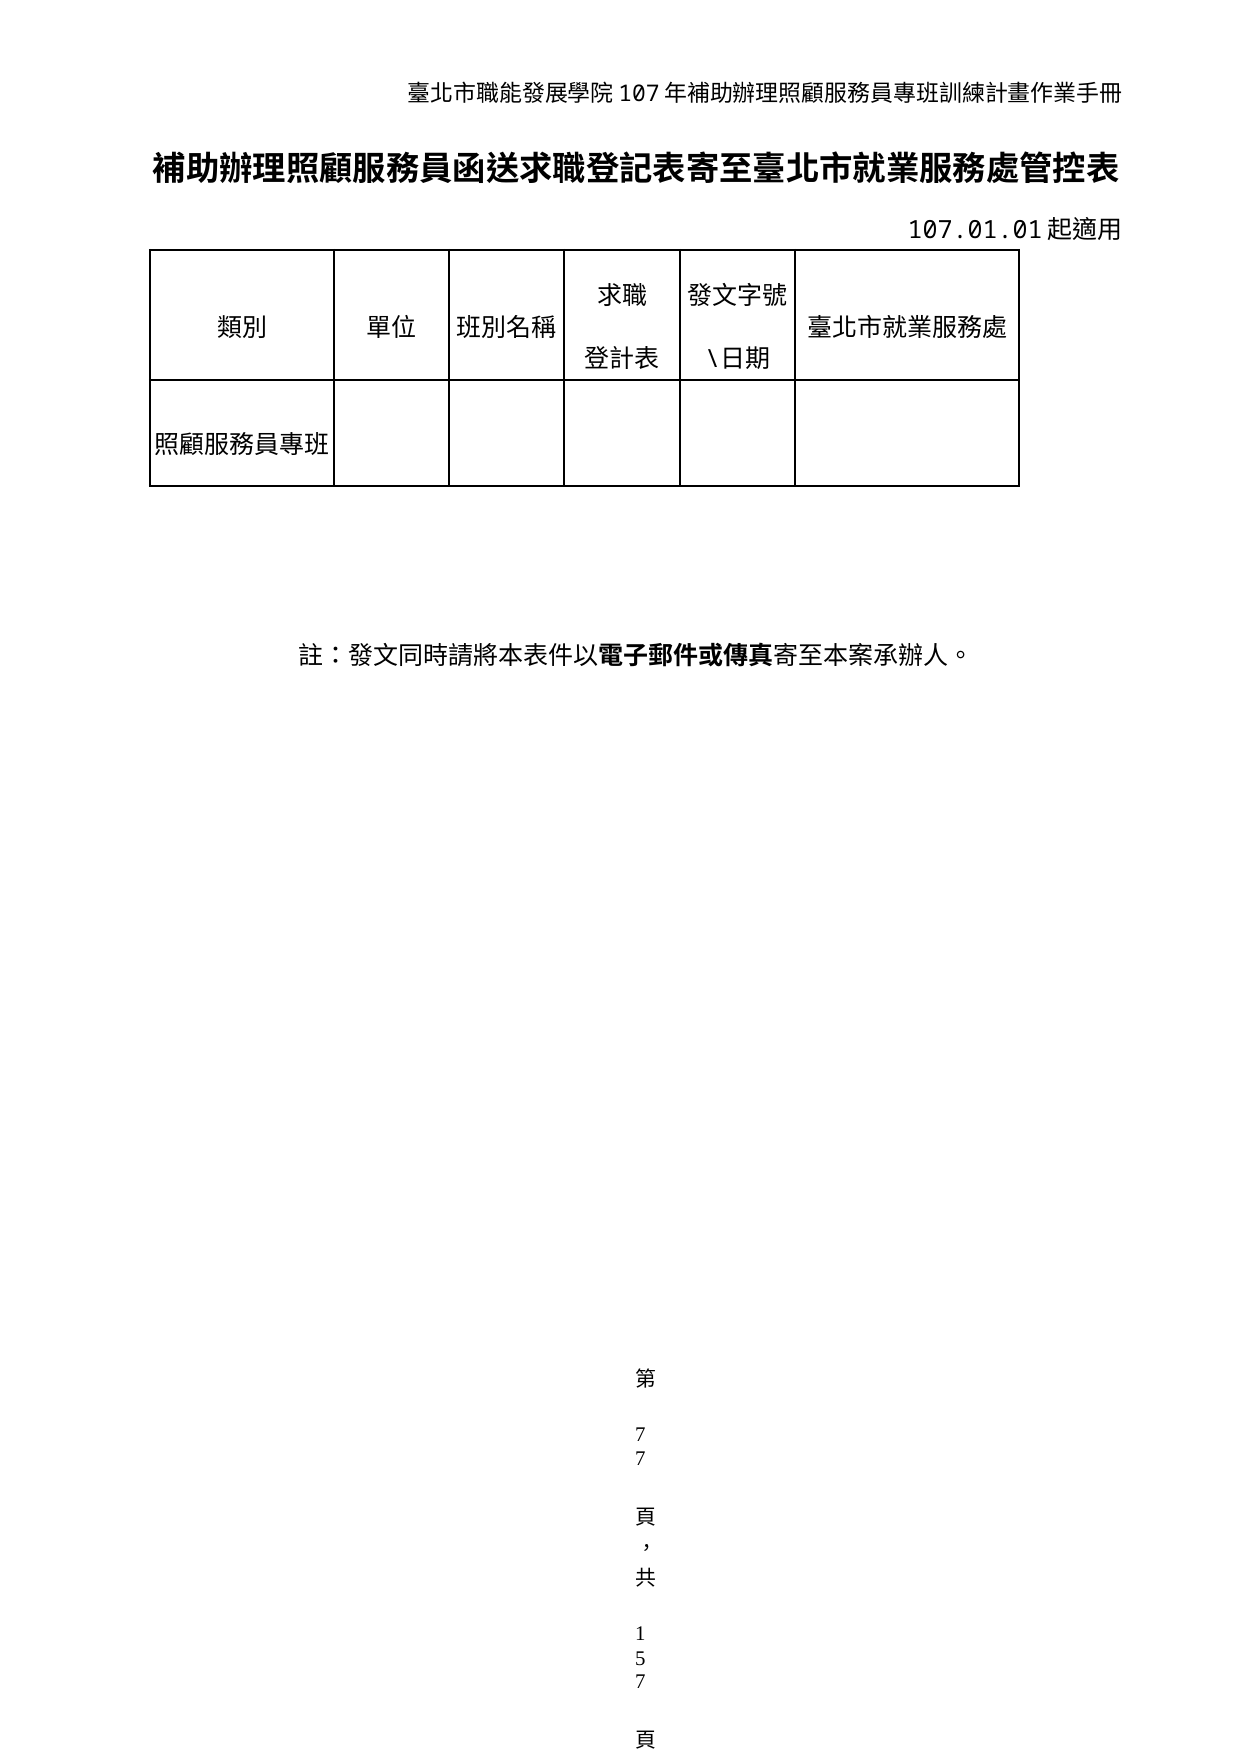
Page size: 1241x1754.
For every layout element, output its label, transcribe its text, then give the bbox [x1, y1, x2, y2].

table_cell [450, 381, 563, 485]
table_header 臺北市就業服務處 [796, 251, 1018, 378]
table_cell [565, 381, 679, 485]
table_cell 照顧服務員專班 [151, 381, 333, 485]
table_header 單位 [335, 251, 448, 378]
table_header 求職 登計表 [565, 251, 679, 378]
table_cell [681, 381, 794, 485]
table_cell [796, 381, 1018, 485]
table_cell [335, 381, 448, 485]
text 註：發文同時請將本表件以電子郵件或傳真寄至本案承辦人。 [150, 612, 1122, 674]
table_header 類別 [151, 251, 333, 378]
table_header 班別名稱 [450, 251, 563, 378]
text 補助辦理照顧服務員函送求職登記表寄至臺北市就業服務處管控表 [150, 124, 1122, 186]
table_header 發文字號\日期 [681, 251, 794, 378]
text 107.01.01起適用 [150, 186, 1122, 249]
